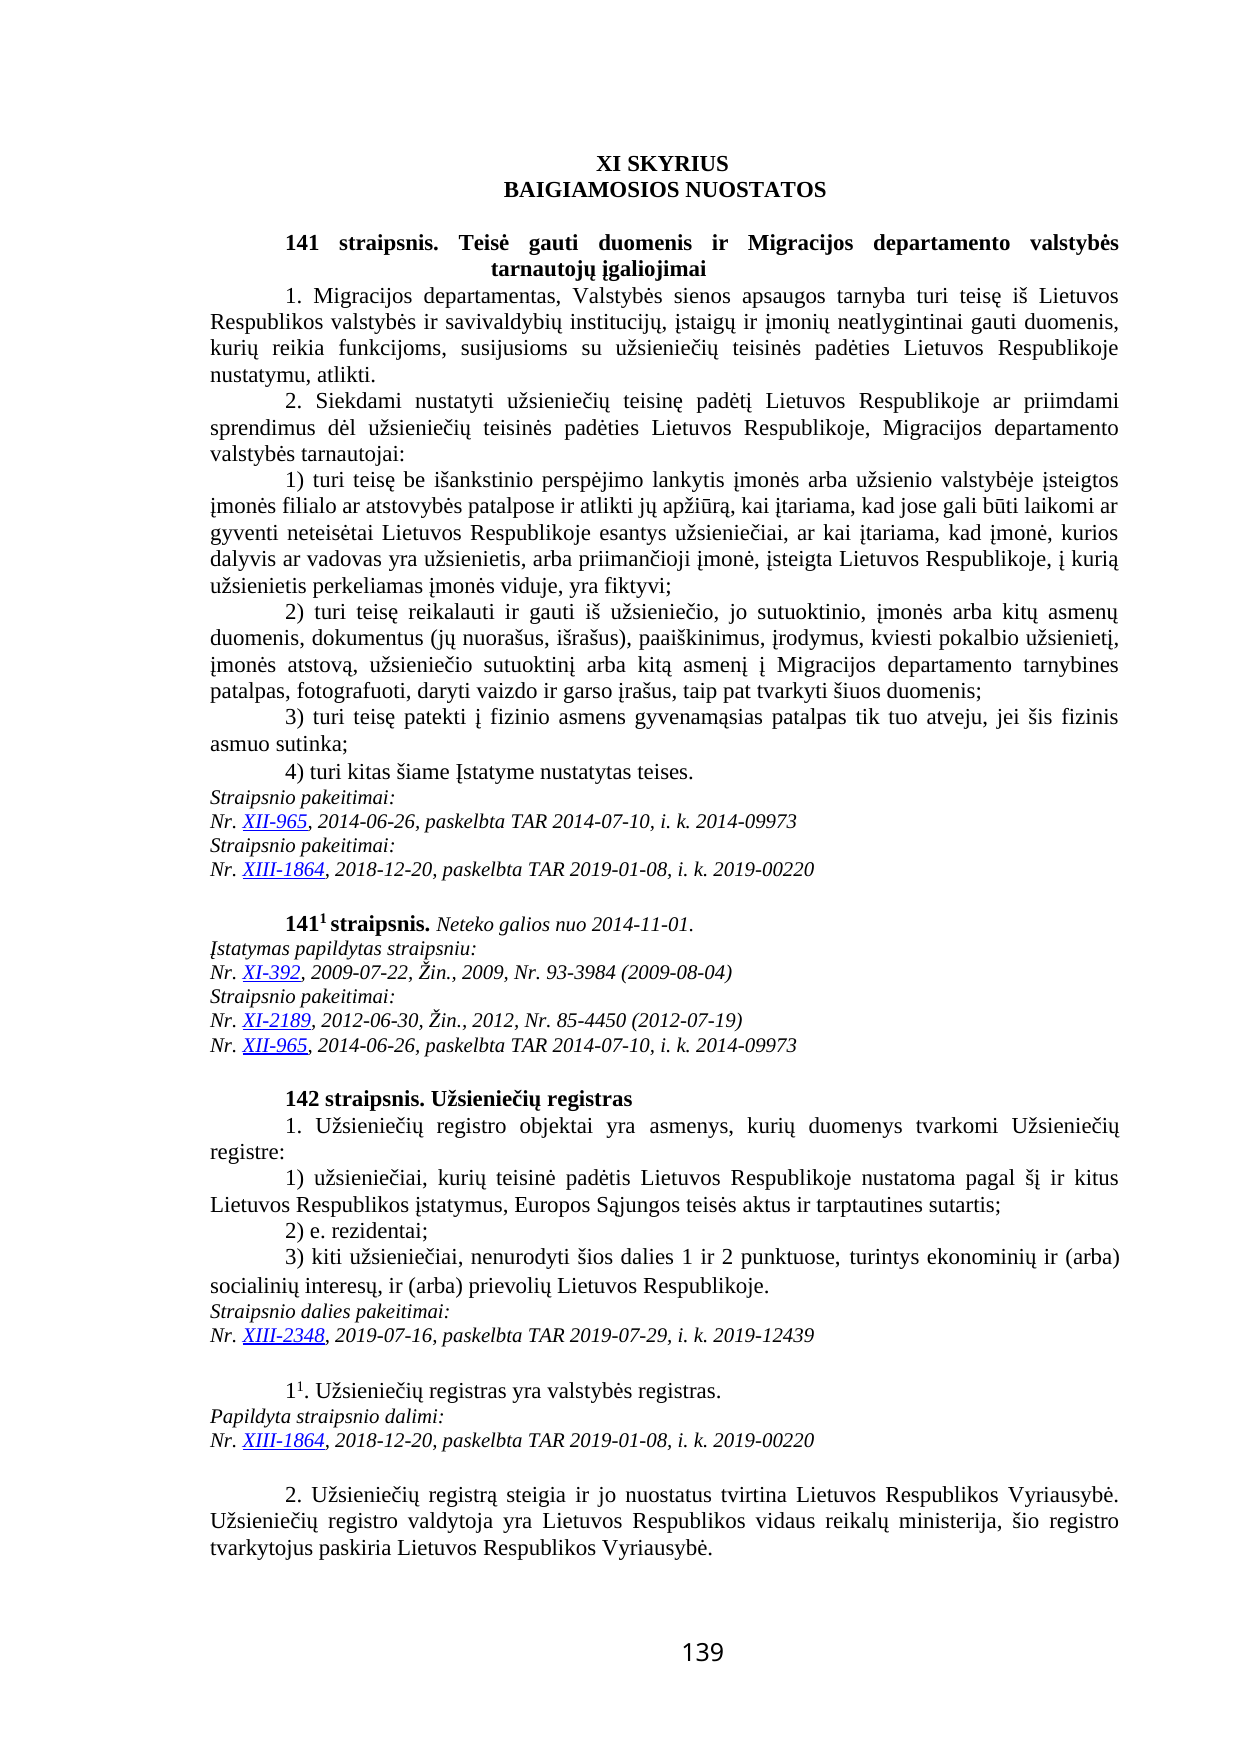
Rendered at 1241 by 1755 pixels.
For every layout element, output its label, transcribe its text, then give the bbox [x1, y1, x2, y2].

text Nr. XIII-1864, 2018-12-20, paskelbta TAR 2019-01-08, i. k. 2019-00220 [210, 857, 1120, 881]
text Nr. XI-392, 2009-07-22, Žin., 2009, Nr. 93-3984 (2009-08-04) [210, 960, 1120, 984]
text Nr. XII-965, 2014-06-26, paskelbta TAR 2014-07-10, i. k. 2014-09973 [210, 1032, 1120, 1057]
text 2) e. rezidentai; [210, 1217, 1120, 1243]
text XI SKYRIUS [210, 150, 1120, 176]
text 11. Užsieniečių registras yra valstybės registras. [210, 1375, 1120, 1404]
text Nr. XIII-2348, 2019-07-16, paskelbta TAR 2019-07-29, i. k. 2019-12439 [210, 1323, 1120, 1347]
text 2. Siekdami nustatyti užsieniečių teisinę padėtį Lietuvos Respublikoje ar priimdami sprendimus dėl užsieniečių teisinės padėties Lietuvos Respublikoje, Migracijos departamento valstybės tarnautojai: [210, 387, 1120, 466]
subtitle 142 straipsnis. Užsieniečių registras [210, 1085, 1120, 1112]
text 141 straipsnis. Teisė gauti duomenis ir Migracijos departamento valstybės tarnautojų įgaliojimai [285, 229, 1120, 282]
text 1. Migracijos departamentas, Valstybės sienos apsaugos tarnyba turi teisę iš Lietuvos Respublikos valstybės ir savivaldybių institucijų, įstaigų ir įmonių neatlygintinai gauti duomenis, kurių reikia funkcijoms, susijusioms su užsieniečių teisinės padėties Lietuvos Respublikoje nustatymu, atlikti. [210, 282, 1120, 387]
text Straipsnio pakeitimai: [210, 785, 1120, 809]
text 3) turi teisę patekti į fizinio asmens gyvenamąsias patalpas tik tuo atveju, jei šis fizinis asmuo sutinka; [210, 703, 1120, 756]
text 1) turi teisę be išankstinio perspėjimo lankytis įmonės arba užsienio valstybėje įsteigtos įmonės filialo ar atstovybės patalpose ir atlikti jų apžiūrą, kai įtariama, kad jose gali būti laikomi ar gyventi neteisėtai Lietuvos Respublikoje esantys užsieniečiai, ar kai įtariama, kad įmonė, kurios dalyvis ar vadovas yra užsienietis, arba priimančioji įmonė, įsteigta Lietuvos Respublikoje, į kurią užsienietis perkeliamas įmonės viduje, yra fiktyvi; [210, 466, 1120, 598]
text Nr. XIII-1864, 2018-12-20, paskelbta TAR 2019-01-08, i. k. 2019-00220 [210, 1428, 1120, 1452]
text Įstatymas papildytas straipsniu: [210, 936, 1120, 960]
text Nr. XI-2189, 2012-06-30, Žin., 2012, Nr. 85-4450 (2012-07-19) [210, 1008, 1120, 1032]
text Straipsnio pakeitimai: [210, 833, 1120, 857]
text BAIGIAMOSIOS NUOSTATOS [210, 176, 1120, 203]
text Straipsnio pakeitimai: [210, 984, 1120, 1008]
text Papildyta straipsnio dalimi: [210, 1404, 1120, 1428]
text 2. Užsieniečių registrą steigia ir jo nuostatus tvirtina Lietuvos Respublikos Vyriausybė. Užsieniečių registro valdytoja yra Lietuvos Respublikos vidaus reikalų ministerija, šio registro tvarkytojus paskiria Lietuvos Respublikos Vyriausybė. [210, 1481, 1120, 1560]
text 4) turi kitas šiame Įstatyme nustatytas teises. [210, 756, 1120, 785]
text 2) turi teisę reikalauti ir gauti iš užsieniečio, jo sutuoktinio, įmonės arba kitų asmenų duomenis, dokumentus (jų nuorašus, išrašus), paaiškinimus, įrodymus, kviesti pokalbio užsienietį, įmonės atstovą, užsieniečio sutuoktinį arba kitą asmenį į Migracijos departamento tarnybines patalpas, fotografuoti, daryti vaizdo ir garso įrašus, taip pat tvarkyti šiuos duomenis; [210, 598, 1120, 703]
text 1) užsieniečiai, kurių teisinė padėtis Lietuvos Respublikoje nustatoma pagal šį ir kitus Lietuvos Respublikos įstatymus, Europos Sąjungos teisės aktus ir tarptautines sutartis; [210, 1164, 1120, 1217]
text 1411 straipsnis. Neteko galios nuo 2014-11-01. [210, 910, 1120, 936]
text 3) kiti užsieniečiai, nenurodyti šios dalies 1 ir 2 punktuose, turintys ekonominių ir (arba) socialinių interesų, ir (arba) prievolių Lietuvos Respublikoje. [210, 1243, 1120, 1298]
text Straipsnio dalies pakeitimai: [210, 1298, 1120, 1323]
text Nr. XII-965, 2014-06-26, paskelbta TAR 2014-07-10, i. k. 2014-09973 [210, 809, 1120, 833]
text 1. Užsieniečių registro objektai yra asmenys, kurių duomenys tvarkomi Užsieniečių registre: [210, 1112, 1120, 1164]
